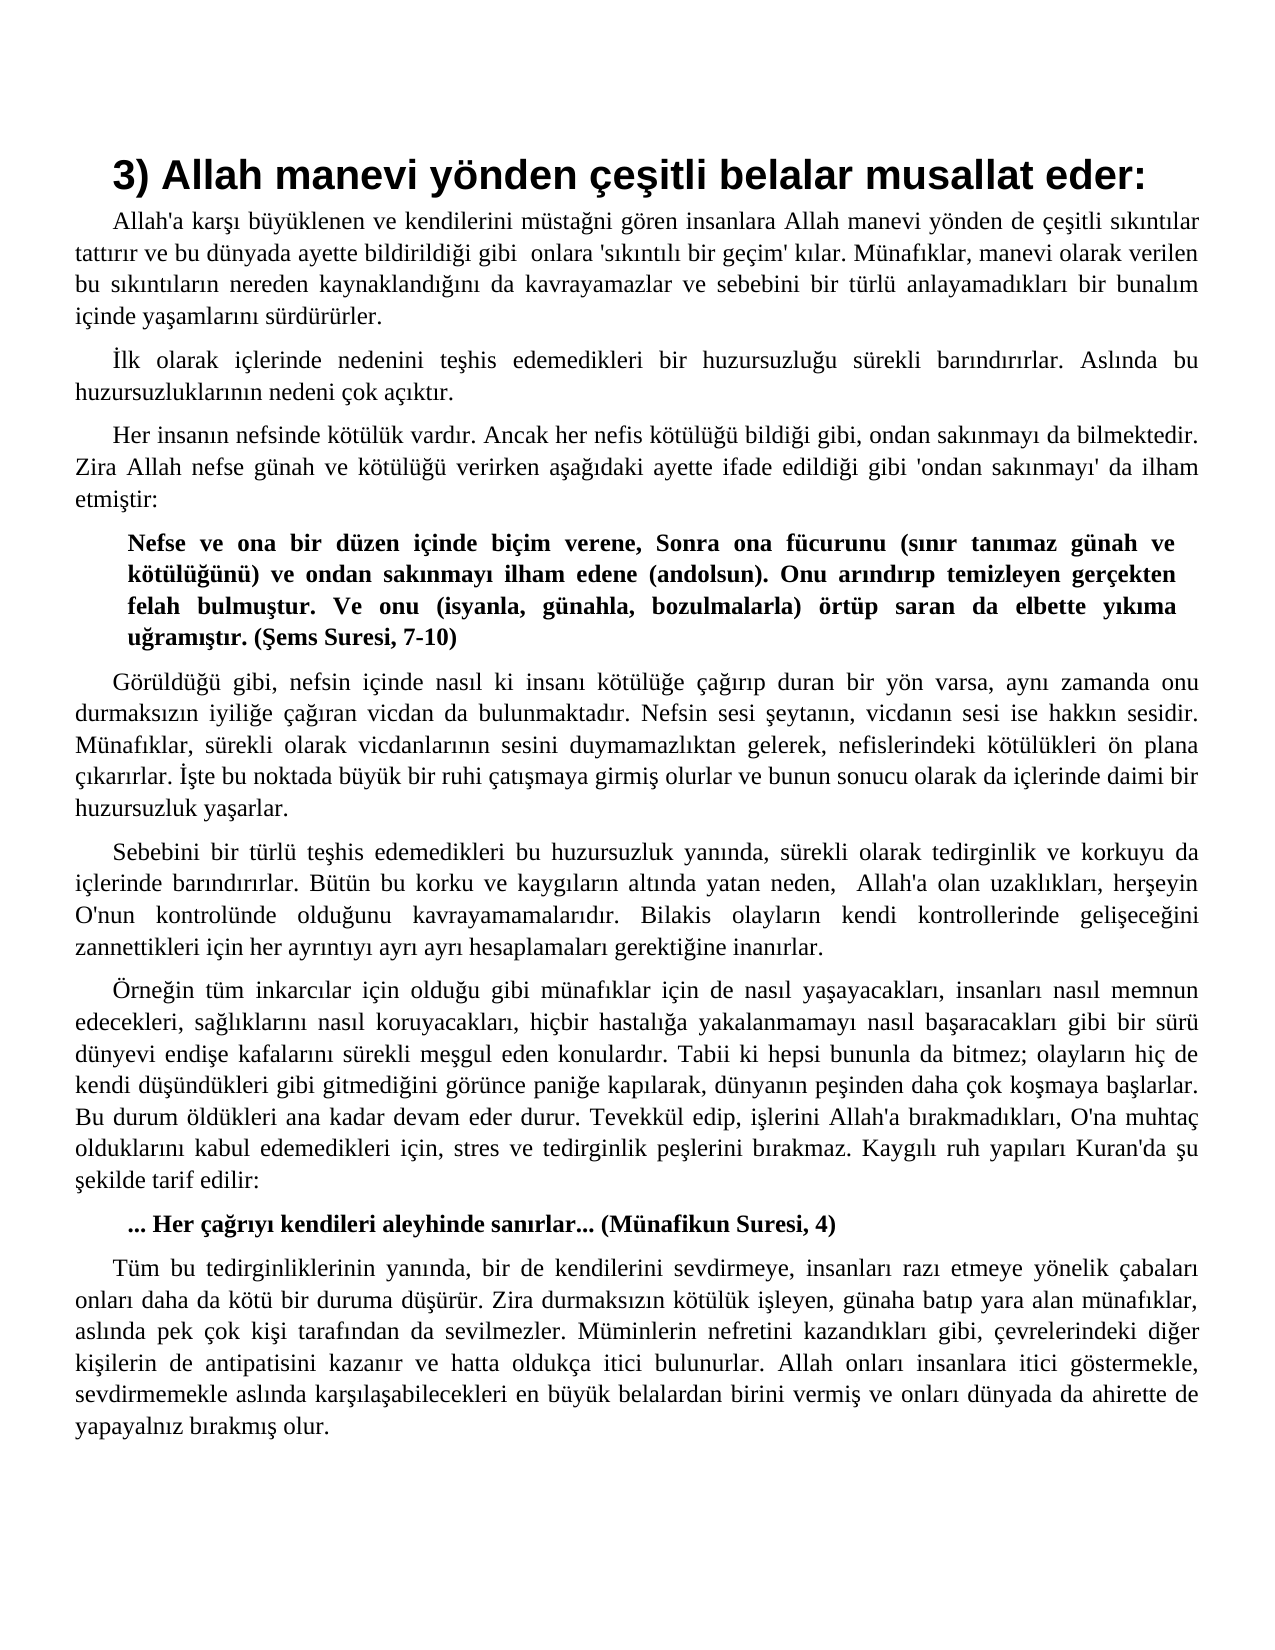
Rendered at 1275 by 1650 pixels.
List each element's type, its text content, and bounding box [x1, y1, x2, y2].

text Tüm bu tedirginliklerinin yanında, bir de kendilerini sevdirmeye, insanları razı etmeye yönelik çabaları onları daha da kötü bir duruma düşürür. Zira durmaksızın kötülük işleyen, günaha batıp yara alan münafıklar, aslında pek çok kişi tarafından da sevilmezler. Müminlerin nefretini kazandıkları gibi, çevrelerindeki diğer kişilerin de antipatisini kazanır ve hatta oldukça itici bulunurlar. Allah onları insanlara itici göstermekle, sevdirmemekle aslında karşılaşabilecekleri en büyük belalardan birini vermiş ve onları dünyada da ahirette de yapayalnız bırakmış olur. [75, 1253, 1200, 1440]
text İlk olarak içlerinde nedenini teşhis edemedikleri bir huzursuzluğu sürekli barındırırlar. Aslında bu huzursuzluklarının nedeni çok açıktır. [75, 345, 1200, 405]
text Örneğin tüm inkarcılar için olduğu gibi münafıklar için de nasıl yaşayacakları, insanları nasıl memnun edecekleri, sağlıklarını nasıl koruyacakları, hiçbir hastalığa yakalanmamayı nasıl başaracakları gibi bir sürü dünyevi endişe kafalarını sürekli meşgul eden konulardır. Tabii ki hepsi bununla da bitmez; olayların hiç de kendi düşündükleri gibi gitmediğini görünce paniğe kapılarak, dünyanın peşinden daha çok koşmaya başlarlar. Bu durum öldükleri ana kadar devam eder durur. Tevekkül edip, işlerini Allah'a bırakmadıkları, O'na muhtaç olduklarını kabul edemedikleri için, stres ve tedirginlik peşlerini bırakmaz. Kaygılı ruh yapıları Kuran'da şu şekilde tarif edilir: [75, 976, 1200, 1194]
text Nefse ve ona bir düzen içinde biçim verene, Sonra ona fücurunu (sınır tanımaz günah ve kötülüğünü) ve ondan sakınmayı ilham edene (andolsun). Onu arındırıp temizleyen gerçekten felah bulmuştur. Ve onu (isyanla, günahla, bozulmalarla) örtüp saran da elbette yıkıma uğramıştır. (Şems Suresi, 7-10) [127, 528, 1177, 651]
text Görüldüğü gibi, nefsin içinde nasıl ki insanı kötülüğe çağırıp duran bir yön varsa, aynı zamanda onu durmaksızın iyiliğe çağıran vicdan da bulunmaktadır. Nefsin sesi şeytanın, vicdanın sesi ise hakkın sesidir. Münafıklar, sürekli olarak vicdanlarının sesini duymamazlıktan gelerek, nefislerindeki kötülükleri ön plana çıkarırlar. İşte bu noktada büyük bir ruhi çatışmaya girmiş olurlar ve bunun sonucu olarak da içlerinde daimi bir huzursuzluk yaşarlar. [75, 667, 1200, 822]
text Allah'a karşı büyüklenen ve kendilerini müstağni gören insanlara Allah manevi yönden de çeşitli sıkıntılar tattırır ve bu dünyada ayette bildirildiği gibi onlara 'sıkıntılı bir geçim' kılar. Münafıklar, manevi olarak verilen bu sıkıntıların nereden kaynaklandığını da kavrayamazlar ve sebebini bir türlü anlayamadıkları bir bunalım içinde yaşamlarını sürdürürler. [75, 206, 1200, 330]
text ... Her çağrıyı kendileri aleyhinde sanırlar... (Münafikun Suresi, 4) [127, 1209, 1177, 1238]
subtitle 3) Allah manevi yönden çeşitli belalar musallat eder: [112, 150, 1200, 198]
text Her insanın nefsinde kötülük vardır. Ancak her nefis kötülüğü bildiği gibi, ondan sakınmayı da bilmektedir. Zira Allah nefse günah ve kötülüğü verirken aşağıdaki ayette ifade edildiği gibi 'ondan sakınmayı' da ilham etmiştir: [75, 421, 1200, 512]
text Sebebini bir türlü teşhis edemedikleri bu huzursuzluk yanında, sürekli olarak tedirginlik ve korkuyu da içlerinde barındırırlar. Bütün bu korku ve kaygıların altında yatan neden, Allah'a olan uzaklıkları, herşeyin O'nun kontrolünde olduğunu kavrayamamalarıdır. Bilakis olayların kendi kontrollerinde gelişeceğini zannettikleri için her ayrıntıyı ayrı ayrı hesaplamaları gerektiğine inanırlar. [75, 837, 1200, 960]
